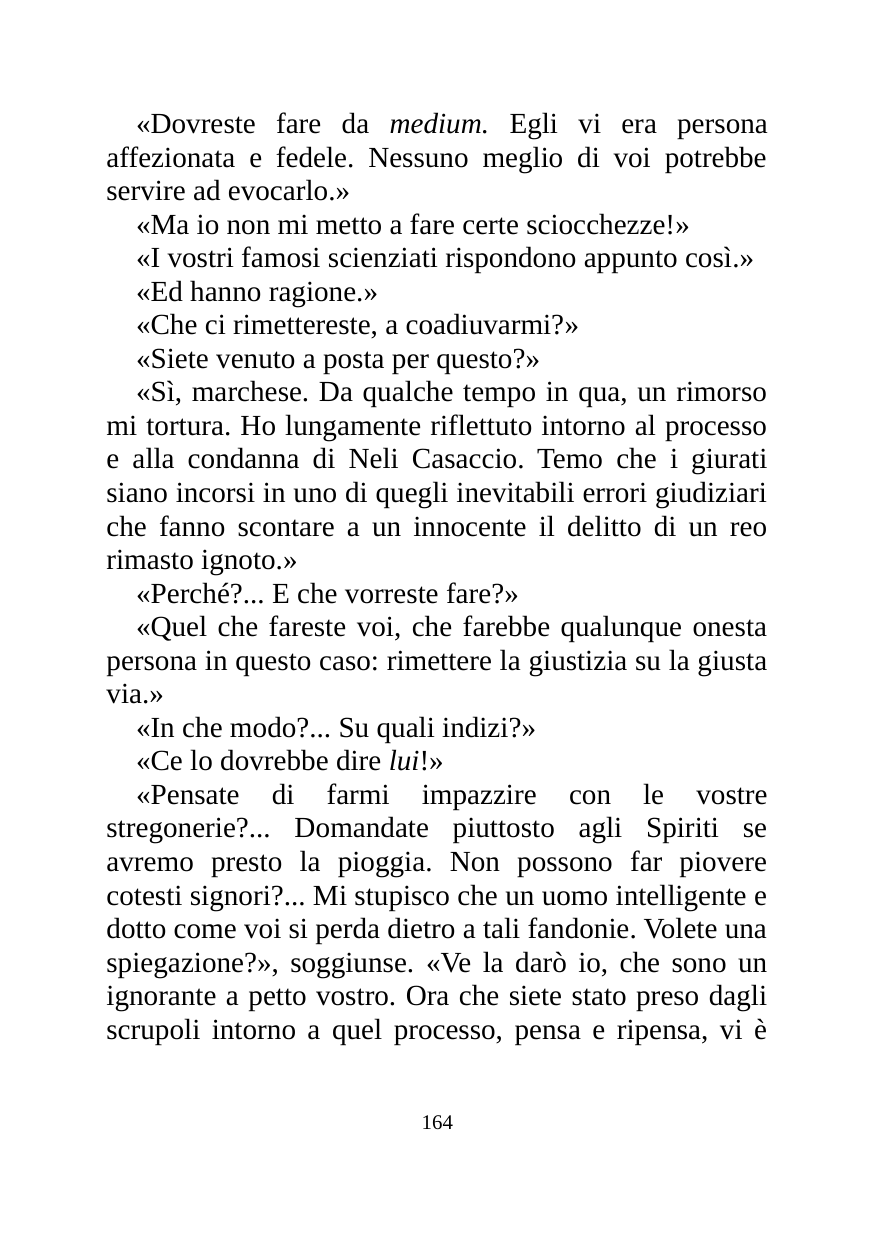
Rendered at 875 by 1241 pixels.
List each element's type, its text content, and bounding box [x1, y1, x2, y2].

text «Quel che fareste voi, che farebbe qualunque onesta persona in questo caso: rimettere la giustizia su la giusta via.» [106, 609, 768, 710]
text «Ed hanno ragione.» [106, 274, 768, 307]
text «Pensate di farmi impazzire con le vostre stregonerie?... Domandate piuttosto agli Spiriti se avremo presto la pioggia. Non possono far piovere cotesti signori?... Mi stupisco che un uomo intelligente e dotto come voi si perda dietro a tali fandonie. Volete una spiegazione?», soggiunse. «Ve la darò io, che sono un ignorante a petto vostro. Ora che siete stato preso dagli scrupoli intorno a quel processo, pensa e ripensa, vi è [106, 777, 768, 1045]
text «Siete venuto a posta per questo?» [106, 341, 768, 374]
text «Sì, marchese. Da qualche tempo in qua, un rimorso mi tortura. Ho lungamente riflettuto intorno al processo e alla condanna di Neli Casaccio. Temo che i giurati siano incorsi in uno di quegli inevitabili errori giudiziari che fanno scontare a un innocente il delitto di un reo rimasto ignoto.» [106, 374, 768, 576]
text «In che modo?... Su quali indizi?» [106, 710, 768, 743]
text «Ce lo dovrebbe dire lui!» [106, 743, 768, 777]
text «Ma io non mi metto a fare certe sciocchezze!» [106, 207, 768, 240]
text «I vostri famosi scienziati rispondono appunto così.» [106, 240, 768, 274]
text «Dovreste fare da medium. Egli vi era persona affezionata e fedele. Nessuno meglio di voi potrebbe servire ad evocarlo.» [106, 106, 768, 207]
text «Che ci rimettereste, a coadiuvarmi?» [106, 307, 768, 341]
text «Perché?... E che vorreste fare?» [106, 576, 768, 609]
